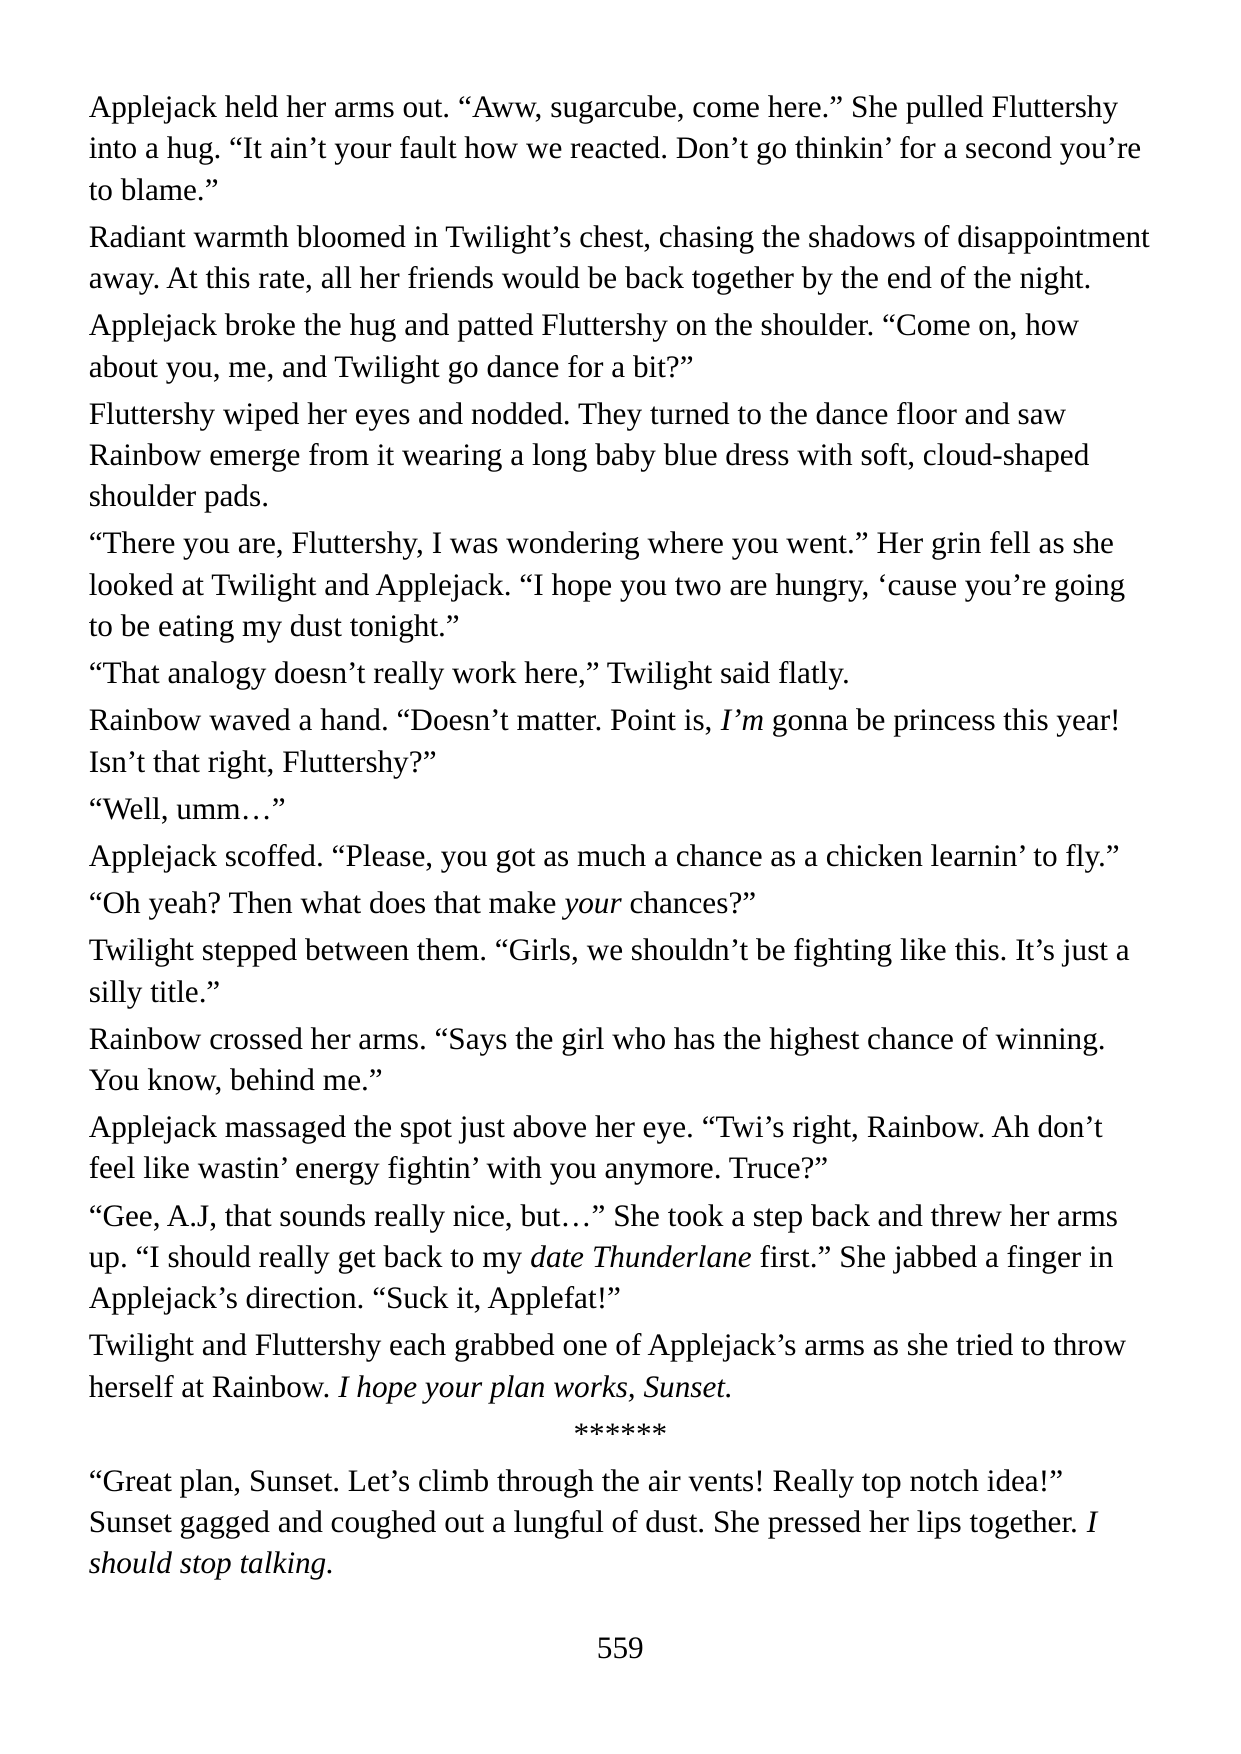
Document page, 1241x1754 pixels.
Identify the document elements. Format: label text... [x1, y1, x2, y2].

text Applejack scoffed. “Please, you got as much a chance as a chicken learnin’ to fly.” [88, 837, 1152, 873]
text Twilight and Fluttershy each grabbed one of Applejack’s arms as she tried to throw herself at Rainbow. I hope your plan works, Sunset. [88, 1327, 1152, 1404]
text Radiant warmth bloomed in Twilight’s chest, chasing the shadows of disappointment away. At this rate, all her friends would be back together by the end of the night. [88, 218, 1152, 295]
text Fluttershy wiped her eyes and nodded. They turned to the dance floor and saw Rainbow emerge from it wearing a long baby blue dress with soft, cloud-shaped shoulder pads. [88, 395, 1152, 513]
text “That analogy doesn’t really work here,” Twilight said flatly. [88, 654, 1152, 690]
text “There you are, Fluttershy, I was wondering where you went.” Her grin fell as she looked at Twilight and Applejack. “I hope you two are hungry, ‘cause you’re going to be eating my dust tonight.” [88, 525, 1152, 643]
text Applejack held her arms out. “Aww, sugarcube, come here.” She pulled Fluttershy into a hug. “It ain’t your fault how we reacted. Don’t go thinkin’ for a second you’re to blame.” [88, 88, 1152, 207]
text Applejack massaged the spot just above her eye. “Twi’s right, Rainbow. Ah don’t feel like wastin’ energy fightin’ with you anymore. Truce?” [88, 1108, 1152, 1186]
text “Oh yeah? Then what does that make your chances?” [88, 884, 1152, 920]
text “Great plan, Sunset. Let’s climb through the air vents! Really top notch idea!” Sunset gagged and coughed out a lungful of dust. She pressed her lips together. I should stop talking. [88, 1462, 1152, 1581]
text “Well, umm…” [88, 790, 1152, 826]
text ****** [88, 1415, 1152, 1451]
text Rainbow waved a hand. “Doesn’t matter. Point is, I’m gonna be princess this year! Isn’t that right, Fluttershy?” [88, 702, 1152, 779]
text “Gee, A.J, that sounds really nice, but…” She took a step back and threw her arms up. “I should really get back to my date Thunderlane first.” She jabbed a finger in Applejack’s direction. “Suck it, Applefat!” [88, 1197, 1152, 1315]
text Applejack broke the hug and patted Fluttershy on the shoulder. “Come on, how about you, me, and Twilight go dance for a bit?” [88, 307, 1152, 384]
text Twilight stepped between them. “Girls, we shouldn’t be fighting like this. It’s just a silly title.” [88, 932, 1152, 1009]
text Rainbow crossed her arms. “Says the girl who has the highest chance of winning. You know, behind me.” [88, 1020, 1152, 1097]
